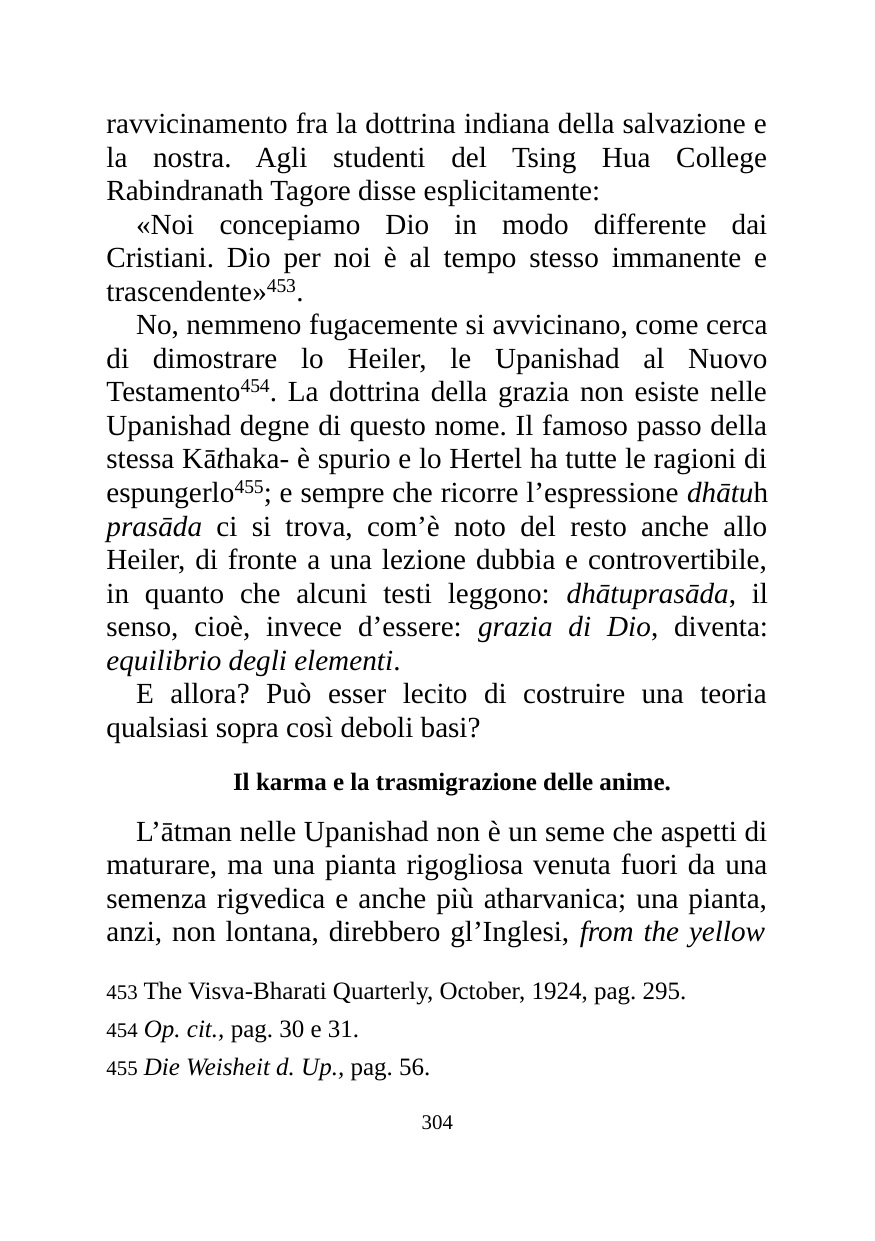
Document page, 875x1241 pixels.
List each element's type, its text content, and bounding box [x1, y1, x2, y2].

text Die Weisheit d. Up., pag. 56. [106, 1052, 768, 1080]
text No, nemmeno fugacemente si avvicinano, come cerca di dimostrare lo Heiler, le Upanishad al Nuovo Testamento. La dottrina della grazia non esiste nelle Upanishad degne di questo nome. Il famoso passo della stessa Kāthaka- è spurio e lo Hertel ha tutte le ragioni di espungerlo; e sempre che ricorre l’espressione dhātuh prasāda ci si trova, com’è noto del resto anche allo Heiler, di fronte a una lezione dubbia e controvertibile, in quanto che alcuni testi leggono: dhātuprasāda, il senso, cioè, invece d’essere: grazia di Dio, diventa: equilibrio degli elementi. [106, 307, 768, 676]
text The Visva-Bharati Quarterly, October, 1924, pag. 295. [106, 976, 768, 1005]
text «Noi concepiamo Dio in modo differente dai Cristiani. Dio per noi è al tempo stesso immanente e trascendente». [106, 207, 768, 307]
text Il karma e la trasmigrazione delle anime. [106, 767, 768, 796]
text L’ātman nelle Upanishad non è un seme che aspetti di maturare, ma una pianta rigogliosa venuta fuori da una semenza rigvedica e anche più atharvanica; una pianta, anzi, non lontana, direbbero gl’Inglesi, from the yellow [106, 814, 768, 948]
text E allora? Può esser lecito di costruire una teoria qualsiasi sopra così deboli basi? [106, 676, 768, 743]
text Op. cit., pag. 30 e 31. [106, 1014, 768, 1043]
text ravvicinamento fra la dottrina indiana della salvazione e la nostra. Agli studenti del Tsing Hua College Rabindranath Tagore disse esplicitamente: [106, 106, 768, 207]
